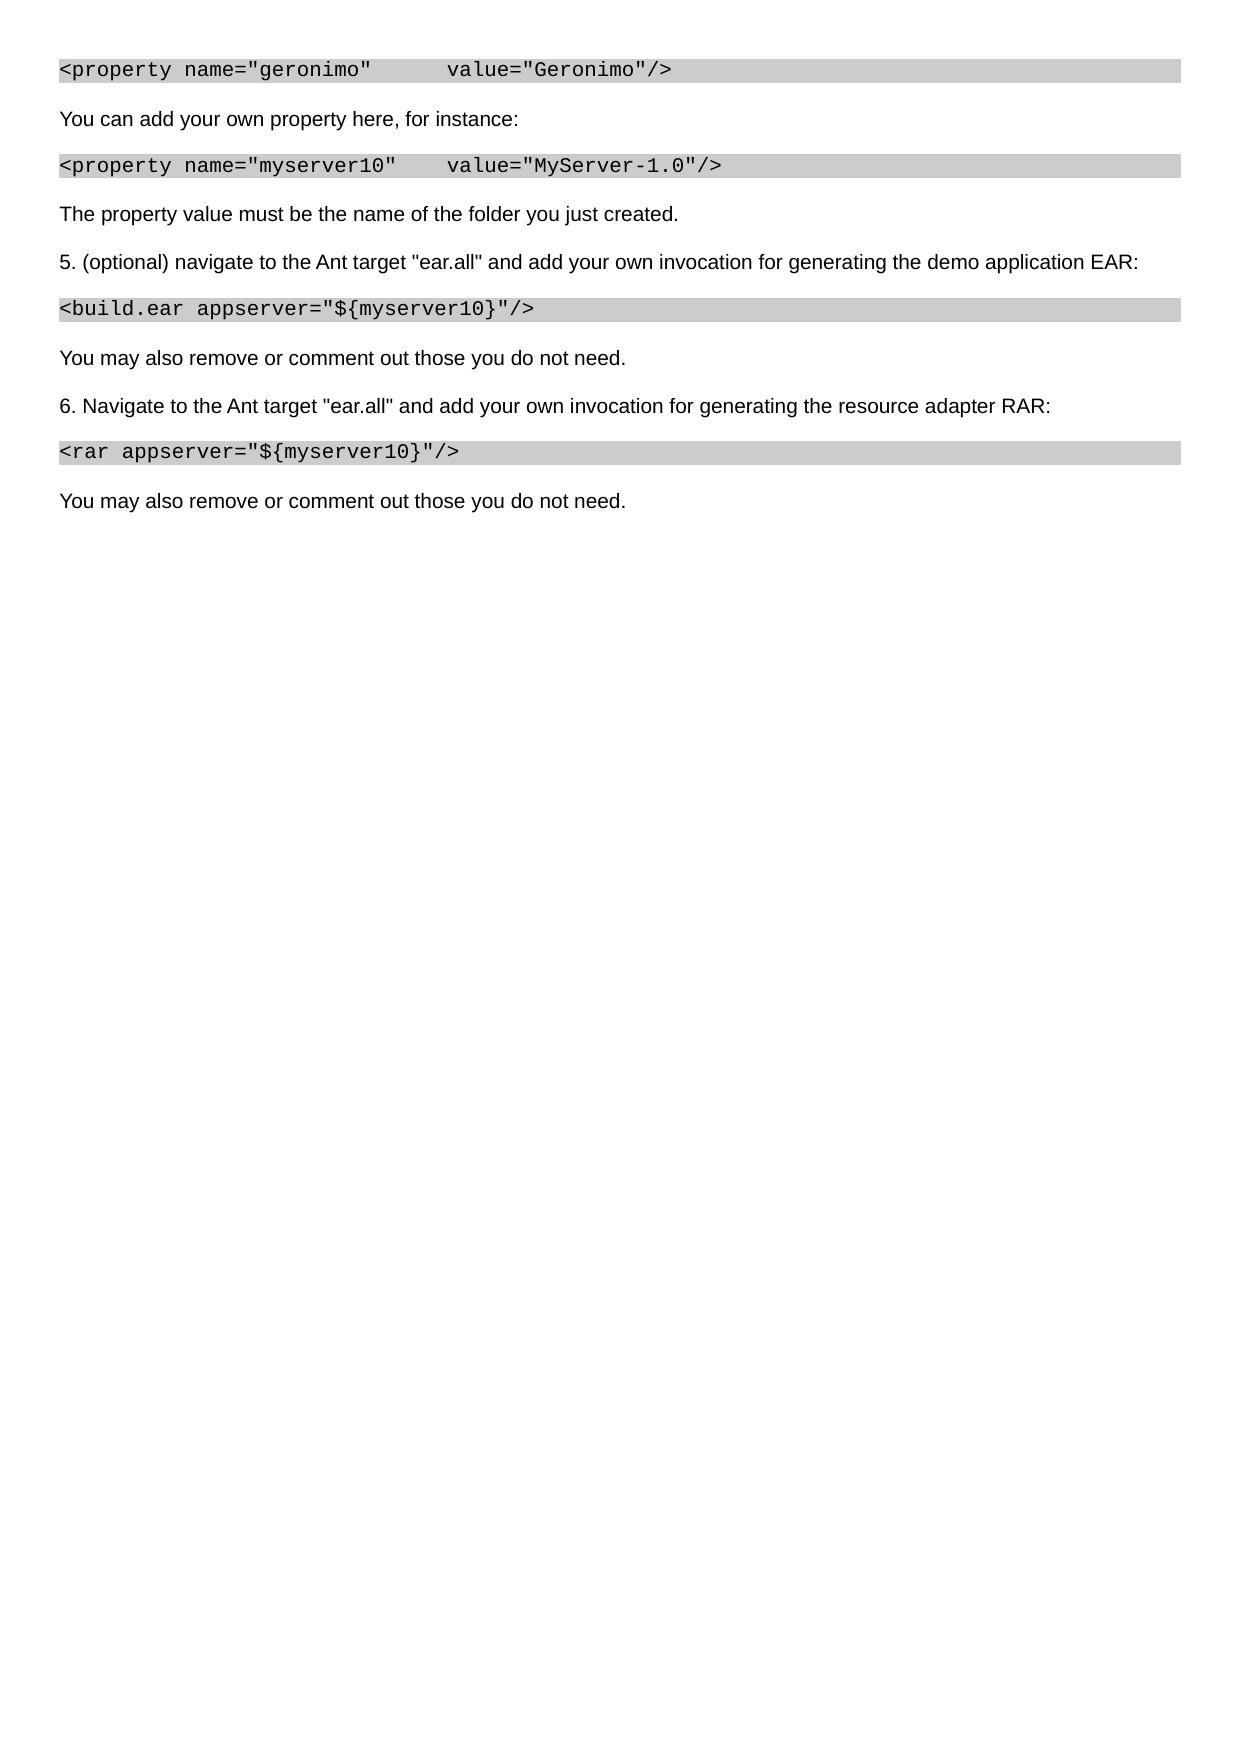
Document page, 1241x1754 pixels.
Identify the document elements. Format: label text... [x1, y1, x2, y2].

text The property value must be the name of the folder you just created. [59, 202, 1181, 226]
text You may also remove or comment out those you do not need. [59, 489, 1181, 513]
text <rar appserver="${myserver10}"/> [59, 441, 1181, 465]
text 6. Navigate to the Ant target "ear.all" and add your own invocation for generating the resource adapter RAR: [59, 393, 1181, 417]
text You can add your own property here, for instance: [59, 107, 1181, 131]
text 5. (optional) navigate to the Ant target "ear.all" and add your own invocation for generating the demo application EAR: [59, 250, 1181, 274]
text <property name="geronimo" value="Geronimo"/> [59, 59, 1181, 83]
text <property name="myserver10" value="MyServer-1.0"/> [59, 154, 1181, 178]
text You may also remove or comment out those you do not need. [59, 346, 1181, 369]
text <build.ear appserver="${myserver10}"/> [59, 298, 1181, 322]
